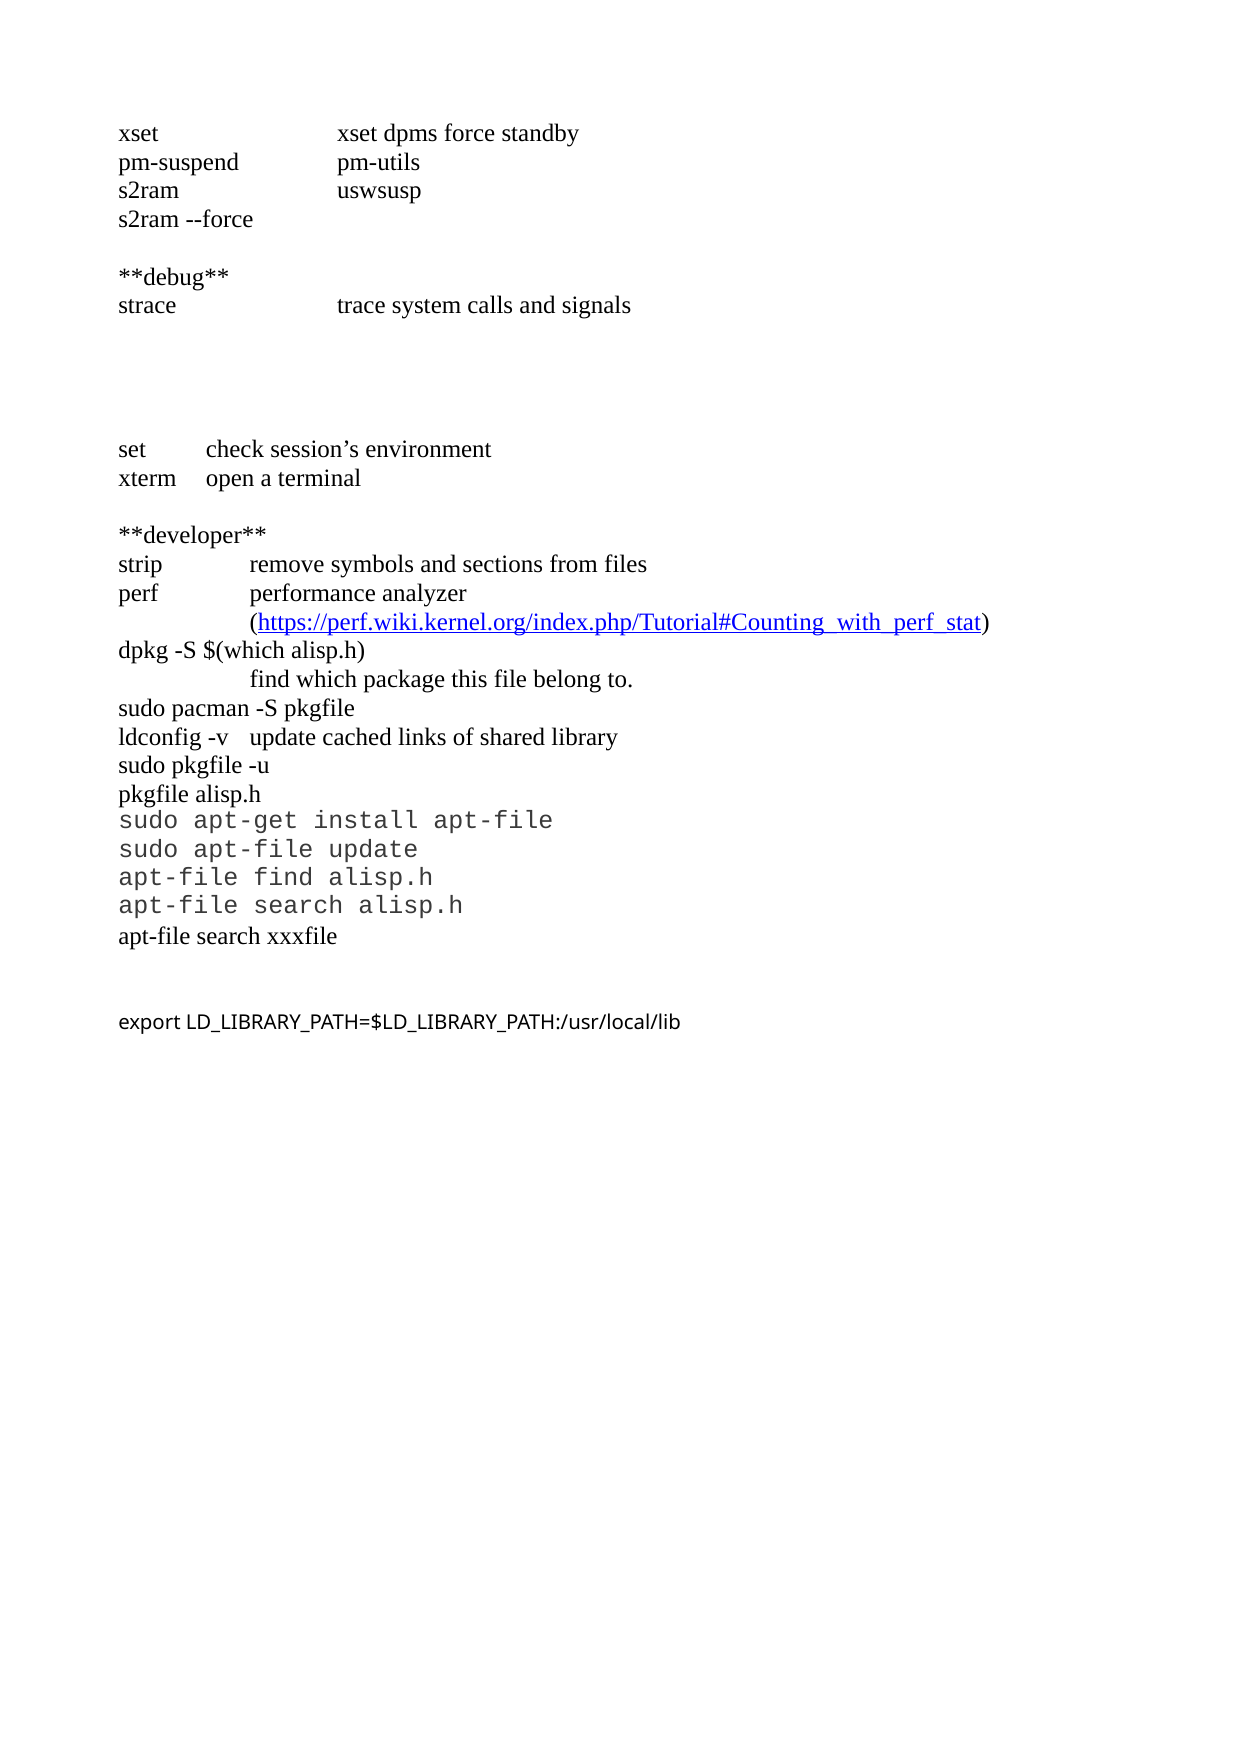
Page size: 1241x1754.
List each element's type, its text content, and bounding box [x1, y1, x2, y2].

text strace trace system calls and signals [118, 291, 1122, 319]
text sudo pacman -S pkgfile [118, 693, 1122, 722]
text s2ram uswsusp [118, 176, 1122, 204]
text strip remove symbols and sections from files [118, 549, 1122, 578]
text dpkg -S $(which alisp.h) [118, 636, 1122, 664]
text xterm open a terminal [118, 463, 1122, 492]
text sudo apt-file update [118, 836, 1122, 865]
text s2ram --force [118, 204, 1122, 233]
text (https://perf.wiki.kernel.org/index.php/Tutorial#Counting_with_perf_stat) [118, 607, 1122, 636]
text apt-file search xxxfile [118, 921, 1122, 950]
text sudo apt-get install apt-file [118, 808, 1122, 836]
text apt-file search alisp.h [118, 893, 1122, 921]
text apt-file find alisp.h [118, 865, 1122, 893]
text find which package this file belong to. [118, 664, 1122, 693]
text **debug** [118, 262, 1122, 291]
text export LD_LIBRARY_PATH=$LD_LIBRARY_PATH:/usr/local/lib [118, 1008, 1122, 1035]
text sudo pkgfile -u [118, 751, 1122, 779]
text **developer** [118, 521, 1122, 549]
text xset xset dpms force standby [118, 118, 1122, 147]
text ldconfig -v update cached links of shared library [118, 722, 1122, 751]
text set check session’s environment [118, 434, 1122, 463]
text perf performance analyzer [118, 578, 1122, 607]
text pm-suspend pm-utils [118, 147, 1122, 176]
text pkgfile alisp.h [118, 779, 1122, 808]
